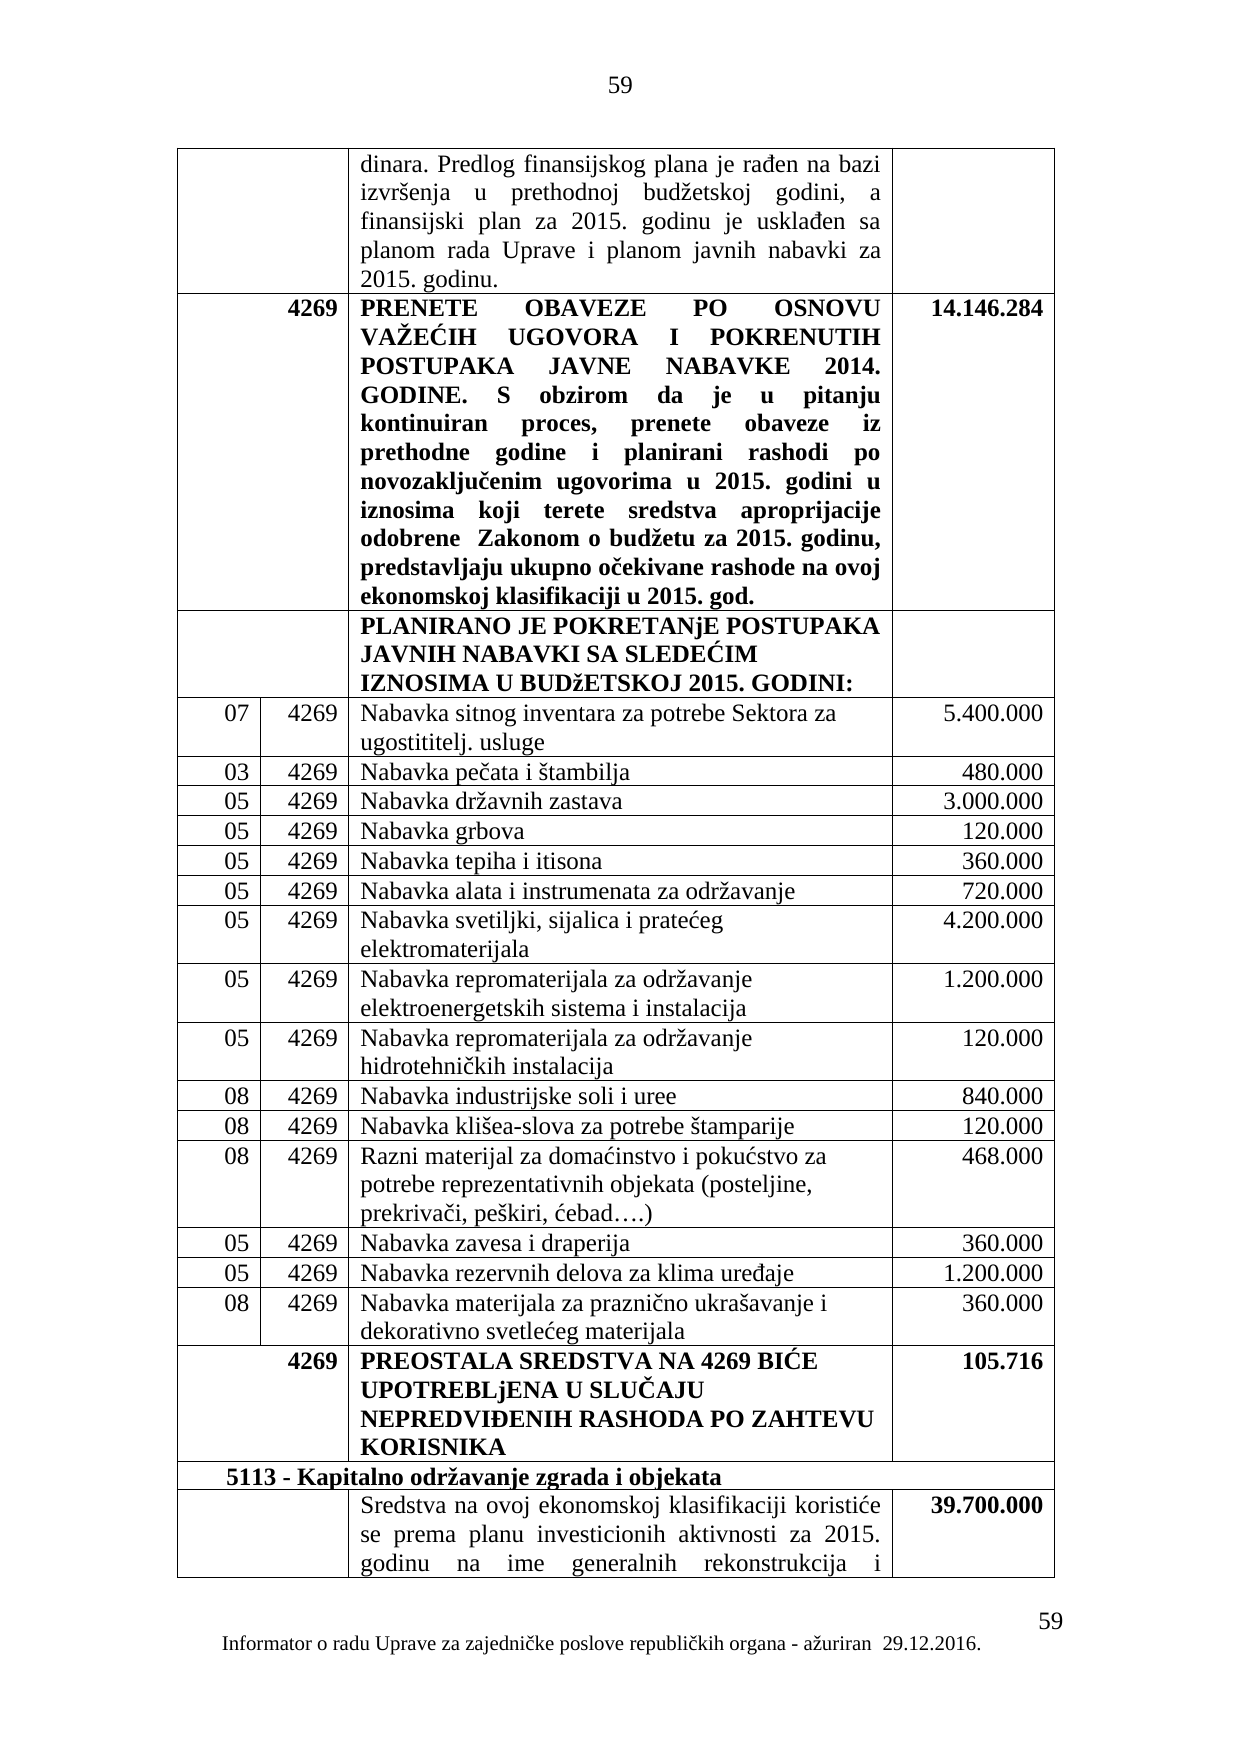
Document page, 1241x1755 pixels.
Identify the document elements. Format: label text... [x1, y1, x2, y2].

table_cell 4269 [261, 1288, 348, 1345]
table_cell 05 [178, 876, 260, 904]
table_cell 4269 [261, 1081, 348, 1110]
table_cell 4269 [261, 964, 348, 1022]
table_cell Nabavka pečata i štambilјa [349, 757, 892, 785]
table_cell [178, 611, 348, 697]
table_cell 720.000 [893, 876, 1054, 904]
table_cell 105.716 [893, 1346, 1054, 1461]
table_cell 05 [178, 964, 260, 1022]
table_cell 05 [178, 786, 260, 815]
table_cell Nabavka sitnog inventara za potrebe Sektora za ugostititelј. usluge [349, 698, 892, 756]
table_cell 4269 [261, 1111, 348, 1140]
table_cell Nabavka rezervnih delova za klima uređaje [349, 1258, 892, 1287]
table_cell 05 [178, 906, 260, 963]
table_cell 4269 [261, 846, 348, 875]
table_cell 480.000 [893, 757, 1054, 785]
table_cell 120.000 [893, 816, 1054, 845]
table_cell 360.000 [893, 1228, 1054, 1257]
table_cell 05 [178, 1023, 260, 1080]
table_cell 07 [178, 698, 260, 756]
table_cell Nabavka zavesa i draperija [349, 1228, 892, 1257]
table_cell 4269 [261, 1228, 348, 1257]
table_cell 1.200.000 [893, 1258, 1054, 1287]
table_cell Nabavka repromaterijala za održavanje hidrotehničkih instalacija [349, 1023, 892, 1080]
table_cell 4269 [261, 786, 348, 815]
table_cell 4269 [261, 1023, 348, 1080]
table_cell 4.200.000 [893, 906, 1054, 963]
table_cell 08 [178, 1141, 260, 1227]
table_cell PREOSTALA SREDSTVA NA 4269 BIĆE UPOTREBLjENA U SLUČAJU NEPREDVIĐENIH RASHODA PO ZAHTEVU KORISNIKA [349, 1346, 892, 1461]
table_cell Nabavka repromaterijala za održavanje elektroenergetskih sistema i instalacija [349, 964, 892, 1022]
table_cell Sredstva na ovoj ekonomskoj klasifikaciji koristiće se prema planu investicionih aktivnosti za 2015. godinu na ime generalnih rekonstrukcija i [349, 1490, 892, 1577]
table_cell Nabavka državnih zastava [349, 786, 892, 815]
table_cell 5113 - Kapitalno održavanje zgrada i objekata [178, 1462, 1054, 1489]
table_cell 4269 [261, 816, 348, 845]
table_cell 4269 [178, 294, 348, 610]
table_cell 08 [178, 1081, 260, 1110]
table_cell 4269 [261, 1258, 348, 1287]
table_cell 4269 [261, 906, 348, 963]
table_cell 14.146.284 [893, 294, 1054, 610]
table_cell 4269 [261, 757, 348, 785]
table_cell 468.000 [893, 1141, 1054, 1227]
table_cell 39.700.000 [893, 1490, 1054, 1577]
table_cell 4269 [261, 1141, 348, 1227]
table_cell 08 [178, 1111, 260, 1140]
table_cell 840.000 [893, 1081, 1054, 1110]
table_cell 08 [178, 1288, 260, 1345]
table_cell 05 [178, 1228, 260, 1257]
table_cell [893, 611, 1054, 697]
table_cell 1.200.000 [893, 964, 1054, 1022]
table_cell 4269 [178, 1346, 348, 1461]
table_cell PLANIRANO JE POKRETANјE POSTUPAKA JAVNIH NABAVKI SA SLEDEĆIM IZNOSIMA U BUDžETSKOJ 2015. GODINI: [349, 611, 892, 697]
table_cell [178, 149, 348, 292]
table_cell [178, 1490, 348, 1577]
table_cell dinara. Predlog finansijskog plana je rađen na bazi izvršenja u prethodnoj budžetskoj godini, a finansijski plan za 2015. godinu je usklađen sa planom rada Uprave i planom javnih nabavki za 2015. godinu. [349, 149, 892, 292]
table_cell 120.000 [893, 1023, 1054, 1080]
table_cell 4269 [261, 876, 348, 904]
table_cell Nabavka svetilјki, sijalica i pratećeg elektromaterijala [349, 906, 892, 963]
table_cell Nabavka alata i instrumenata za održavanje [349, 876, 892, 904]
table_cell Nabavka industrijske soli i uree [349, 1081, 892, 1110]
table_cell [893, 149, 1054, 292]
table_cell Nabavka klišea-slova za potrebe štamparije [349, 1111, 892, 1140]
table_cell Nabavka materijala za praznično ukrašavanje i dekorativno svetlećeg materijala [349, 1288, 892, 1345]
table_cell 4269 [261, 698, 348, 756]
table_cell 360.000 [893, 846, 1054, 875]
table_cell 120.000 [893, 1111, 1054, 1140]
table_cell PRENETE OBAVEZE PO OSNOVU VAŽEĆIH UGOVORA I POKRENUTIH POSTUPAKA JAVNE NABAVKE 2014. GODINE. S obzirom da je u pitanju kontinuiran proces, prenete obaveze iz prethodne godine i planirani rashodi po novozaklјučenim ugovorima u 2015. godini u iznosima koji terete sredstva aproprijacije odobrene Zakonom o budžetu za 2015. godinu, predstavlјaju ukupno očekivane rashode na ovoj ekonomskoj klasifikaciji u 2015. god. [349, 294, 892, 610]
table_cell 5.400.000 [893, 698, 1054, 756]
table_cell 05 [178, 816, 260, 845]
table_cell Razni materijal za domaćinstvo i pokućstvo za potrebe reprezentativnih objekata (postelјine, prekrivači, peškiri, ćebad….) [349, 1141, 892, 1227]
table_cell Nabavka tepiha i itisona [349, 846, 892, 875]
table_cell 05 [178, 1258, 260, 1287]
table_cell 03 [178, 757, 260, 785]
table_cell 3.000.000 [893, 786, 1054, 815]
table_cell 360.000 [893, 1288, 1054, 1345]
table_cell Nabavka grbova [349, 816, 892, 845]
table_cell 05 [178, 846, 260, 875]
